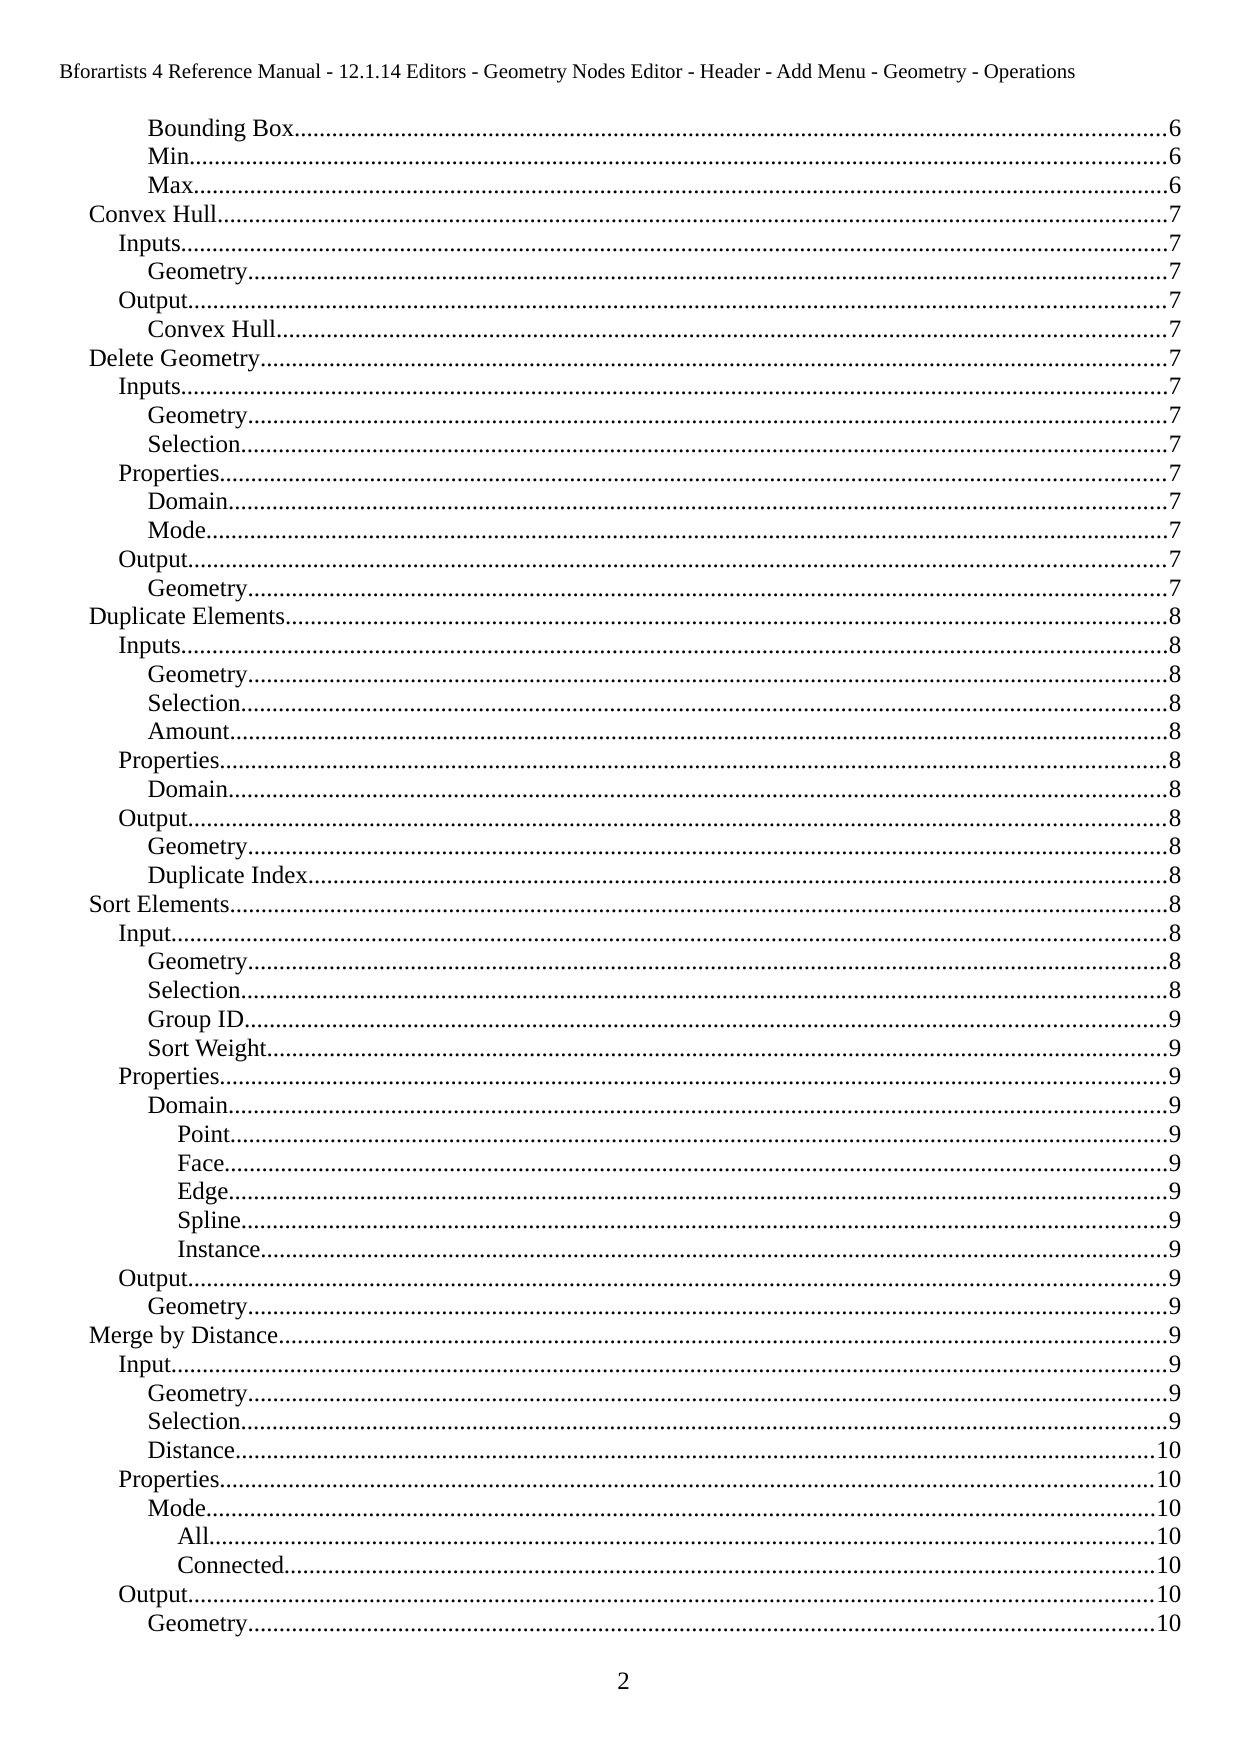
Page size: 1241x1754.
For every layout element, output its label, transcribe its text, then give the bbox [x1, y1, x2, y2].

text Domain 8 [147, 774, 1181, 803]
text Output 8 [118, 803, 1181, 831]
text Output 7 [118, 544, 1181, 573]
text Bounding Box 6 [147, 113, 1181, 141]
text Edge 9 [177, 1176, 1181, 1205]
text Duplicate Elements 8 [88, 601, 1181, 630]
text Selection 8 [147, 975, 1181, 1004]
text Properties 8 [118, 745, 1181, 774]
text Geometry 9 [147, 1378, 1181, 1406]
text Geometry 7 [147, 573, 1181, 601]
text Output 10 [118, 1579, 1181, 1608]
text Domain 9 [147, 1090, 1181, 1119]
text Face 9 [177, 1148, 1181, 1176]
text Geometry 8 [147, 831, 1181, 860]
text Output 7 [118, 285, 1181, 314]
text Delete Geometry 7 [88, 343, 1181, 371]
text Distance 10 [147, 1435, 1181, 1464]
text Geometry 9 [147, 1291, 1181, 1320]
text Selection 7 [147, 429, 1181, 458]
text Amount 8 [147, 716, 1181, 745]
text Mode 7 [147, 515, 1181, 544]
text Input 9 [118, 1349, 1181, 1378]
text Inputs 7 [118, 228, 1181, 256]
text Selection 9 [147, 1406, 1181, 1435]
text Convex Hull 7 [88, 199, 1181, 228]
text Merge by Distance 9 [88, 1320, 1181, 1349]
text Inputs 8 [118, 630, 1181, 659]
text Geometry 8 [147, 659, 1181, 688]
text Point 9 [177, 1119, 1181, 1148]
text Mode 10 [147, 1493, 1181, 1521]
text Sort Elements 8 [88, 889, 1181, 918]
text Duplicate Index 8 [147, 860, 1181, 889]
text Group ID 9 [147, 1004, 1181, 1033]
text Geometry 10 [147, 1608, 1181, 1636]
text Geometry 7 [147, 400, 1181, 429]
text Convex Hull 7 [147, 314, 1181, 343]
text Min 6 [147, 141, 1181, 170]
text Properties 9 [118, 1061, 1181, 1090]
text Properties 10 [118, 1464, 1181, 1493]
text Inputs 7 [118, 371, 1181, 400]
text Selection 8 [147, 688, 1181, 716]
text Geometry 7 [147, 256, 1181, 285]
text Spline 9 [177, 1205, 1181, 1234]
text Domain 7 [147, 486, 1181, 515]
text Properties 7 [118, 458, 1181, 486]
text Max 6 [147, 170, 1181, 199]
text Geometry 8 [147, 946, 1181, 975]
text Input 8 [118, 918, 1181, 946]
text Sort Weight 9 [147, 1033, 1181, 1061]
text Connected 10 [177, 1550, 1181, 1579]
text Instance 9 [177, 1234, 1181, 1263]
text Output 9 [118, 1263, 1181, 1291]
text All 10 [177, 1521, 1181, 1550]
